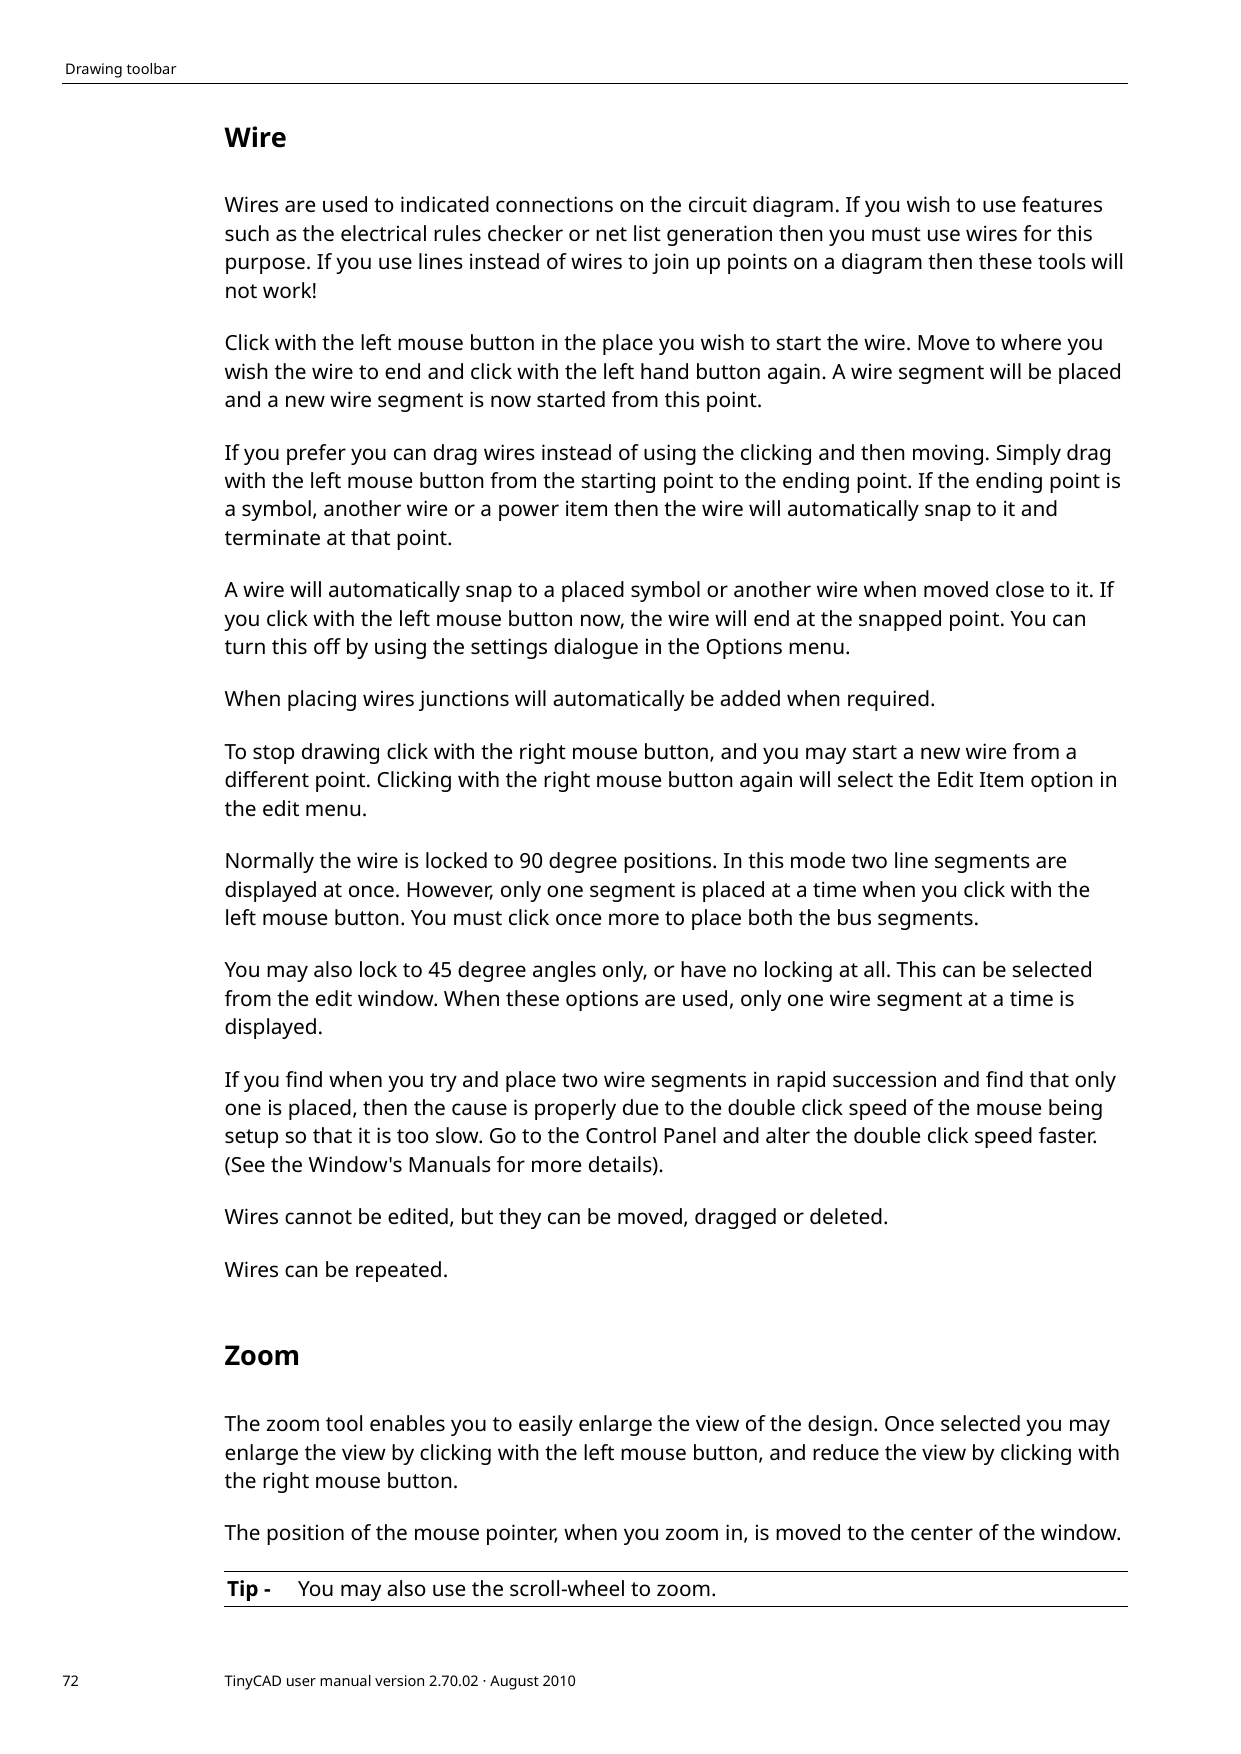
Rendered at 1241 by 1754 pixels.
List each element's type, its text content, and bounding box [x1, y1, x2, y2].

text If you find when you try and place two wire segments in rapid succession and find that only one is placed, then the cause is properly due to the double click speed of the mouse being setup so that it is too slow. Go to the Control Panel and alter the double click speed faster. (See the Window's Manuals for more details). [224, 1065, 1128, 1178]
text Click with the left mouse button in the place you wish to start the wire. Move to where you wish the wire to end and click with the left hand button again. A wire segment will be placed and a new wire segment is now started from this point. [224, 328, 1128, 414]
text A wire will automatically snap to a placed symbol or another wire when moved close to it. If you click with the left mouse button now, the wire will end at the snapped point. You can turn this off by using the settings dialogue in the Options menu. [224, 575, 1128, 661]
list You may also use the scroll-wheel to zoom. [224, 1572, 1128, 1606]
text To stop drawing click with the right mouse button, and you may start a new wire from a different point. Clicking with the right mouse button again will select the Edit Item option in the edit menu. [224, 737, 1128, 822]
subtitle Zoom [224, 1337, 1128, 1373]
text If you prefer you can drag wires instead of using the clicking and then moving. Simply drag with the left mouse button from the starting point to the ending point. If the ending point is a symbol, another wire or a power item then the wire will automatically snap to it and terminate at that point. [224, 438, 1128, 551]
text Wires cannot be edited, but they can be moved, dragged or deleted. [224, 1202, 1128, 1231]
text Wires can be repeated. [224, 1255, 1128, 1283]
text Normally the wire is locked to 90 degree positions. In this mode two line segments are displayed at once. However, only one segment is placed at a time when you click with the left mouse button. You must click once more to place both the bus segments. [224, 846, 1128, 932]
text When placing wires junctions will automatically be added when required. [224, 684, 1128, 713]
text You may also lock to 45 degree angles only, or have no locking at all. This can be selected from the edit window. When these options are used, only one wire segment at a time is displayed. [224, 956, 1128, 1041]
text The position of the mouse pointer, when you zoom in, is moved to the center of the window. [224, 1518, 1128, 1547]
text Wires are used to indicated connections on the circuit diagram. If you wish to use features such as the electrical rules checker or net list generation then you must use wires for this purpose. If you use lines instead of wires to join up points on a diagram then these tools will not work! [224, 191, 1128, 304]
subtitle Wire [224, 118, 1128, 155]
text The zoom tool enables you to easily enlarge the view of the design. Once selected you may enlarge the view by clicking with the left mouse button, and reduce the view by clicking with the right mouse button. [224, 1409, 1128, 1494]
